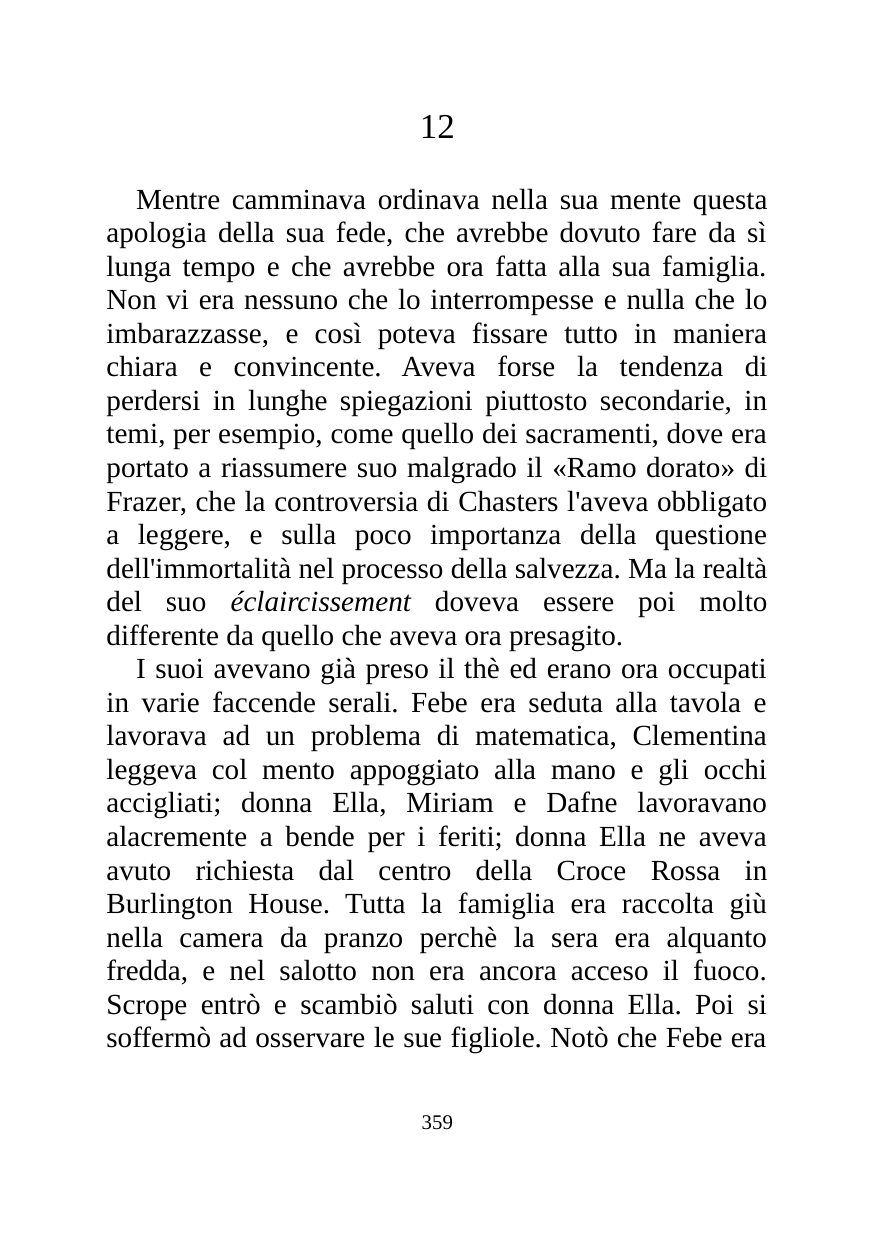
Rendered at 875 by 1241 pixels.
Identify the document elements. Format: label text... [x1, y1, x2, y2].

text I suoi avevano già preso il thè ed erano ora occupati in varie faccende serali. Febe era seduta alla tavola e lavorava ad un problema di matematica, Clementina leggeva col mento appoggiato alla mano e gli occhi accigliati; donna Ella, Miriam e Dafne lavoravano alacremente a bende per i feriti; donna Ella ne aveva avuto richiesta dal centro della Croce Rossa in Burlington House. Tutta la famiglia era raccolta giù nella camera da pranzo perchè la sera era alquanto fredda, e nel salotto non era ancora acceso il fuoco. Scrope entrò e scambiò saluti con donna Ella. Poi si soffermò ad osservare le sue figliole. Notò che Febe era [106, 651, 768, 1054]
text Mentre camminava ordinava nella sua mente questa apologia della sua fede, che avrebbe dovuto fare da sì lunga tempo e che avrebbe ora fatta alla sua famiglia. Non vi era nessuno che lo interrompesse e nulla che lo imbarazzasse, e così poteva fissare tutto in maniera chiara e convincente. Aveva forse la tendenza di perdersi in lunghe spiegazioni piuttosto secondarie, in temi, per esempio, come quello dei sacramenti, dove era portato a riassumere suo malgrado il «Ramo dorato» di Frazer, che la controversia di Chasters l'aveva obbligato a leggere, e sulla poco importanza della questione dell'immortalità nel processo della salvezza. Ma la realtà del suo éclaircissement doveva essere poi molto differente da quello che aveva ora presagito. [106, 182, 768, 651]
subtitle 12 [106, 106, 768, 146]
